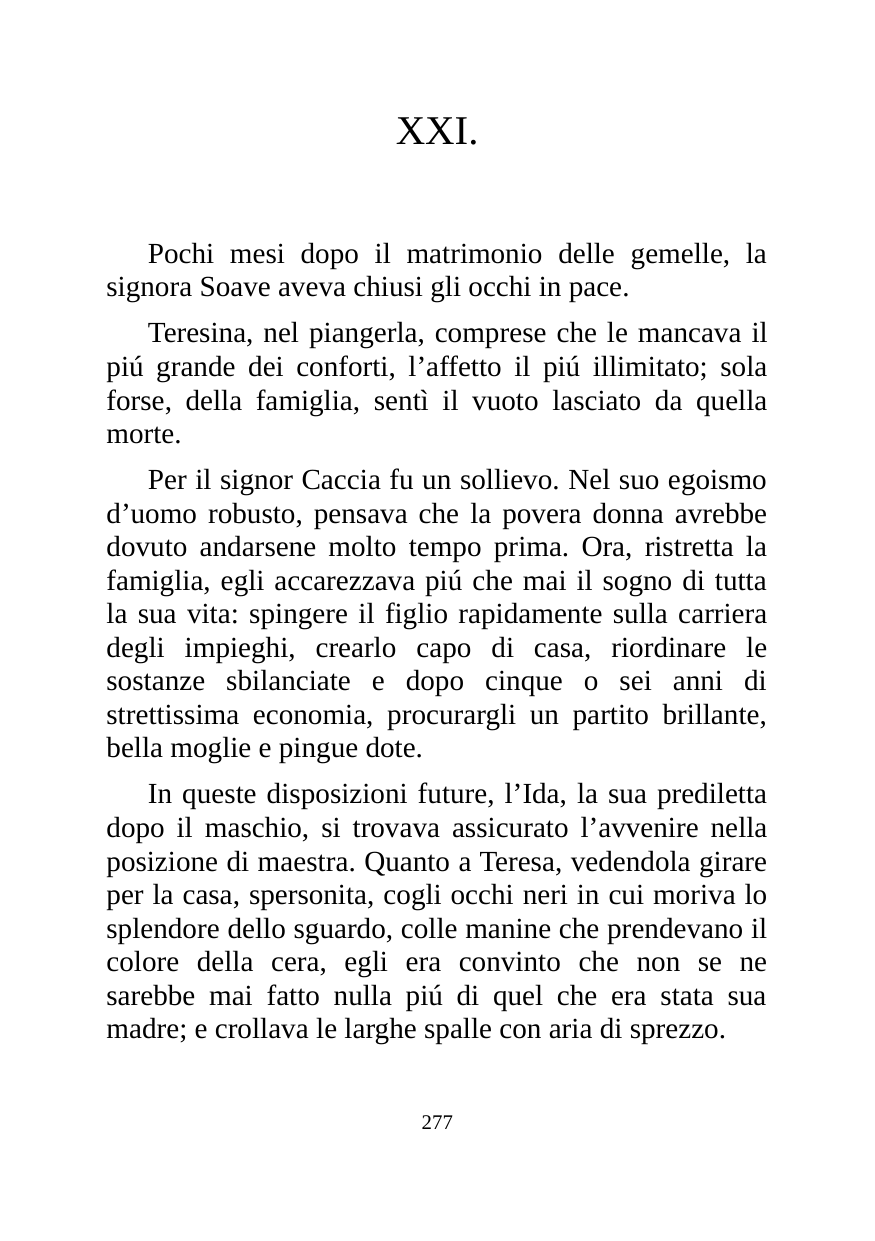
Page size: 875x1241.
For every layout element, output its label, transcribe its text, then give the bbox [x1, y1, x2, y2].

text Pochi mesi dopo il matrimonio delle gemelle, la signora Soave aveva chiusi gli occhi in pace. [106, 236, 768, 303]
text Teresina, nel piangerla, comprese che le mancava il piú grande dei conforti, l’affetto il piú illimitato; sola forse, della famiglia, sentì il vuoto lasciato da quella morte. [106, 316, 768, 450]
text In queste disposizioni future, l’Ida, la sua prediletta dopo il maschio, si trovava assicurato l’avvenire nella posizione di maestra. Quanto a Teresa, vedendola girare per la casa, spersonita, cogli occhi neri in cui moriva lo splendore dello sguardo, colle manine che prendevano il colore della cera, egli era convinto che non se ne sarebbe mai fatto nulla piú di quel che era stata sua madre; e crollava le larghe spalle con aria di sprezzo. [106, 777, 768, 1045]
text Per il signor Caccia fu un sollievo. Nel suo egoismo d’uomo robusto, pensava che la povera donna avrebbe dovuto andarsene molto tempo prima. Ora, ristretta la famiglia, egli accarezzava piú che mai il sogno di tutta la sua vita: spingere il figlio rapidamente sulla carriera degli impieghi, crearlo capo di casa, riordinare le sostanze sbilanciate e dopo cinque o sei anni di strettissima economia, procurargli un partito brillante, bella moglie e pingue dote. [106, 462, 768, 764]
subtitle XXI. [106, 106, 768, 153]
